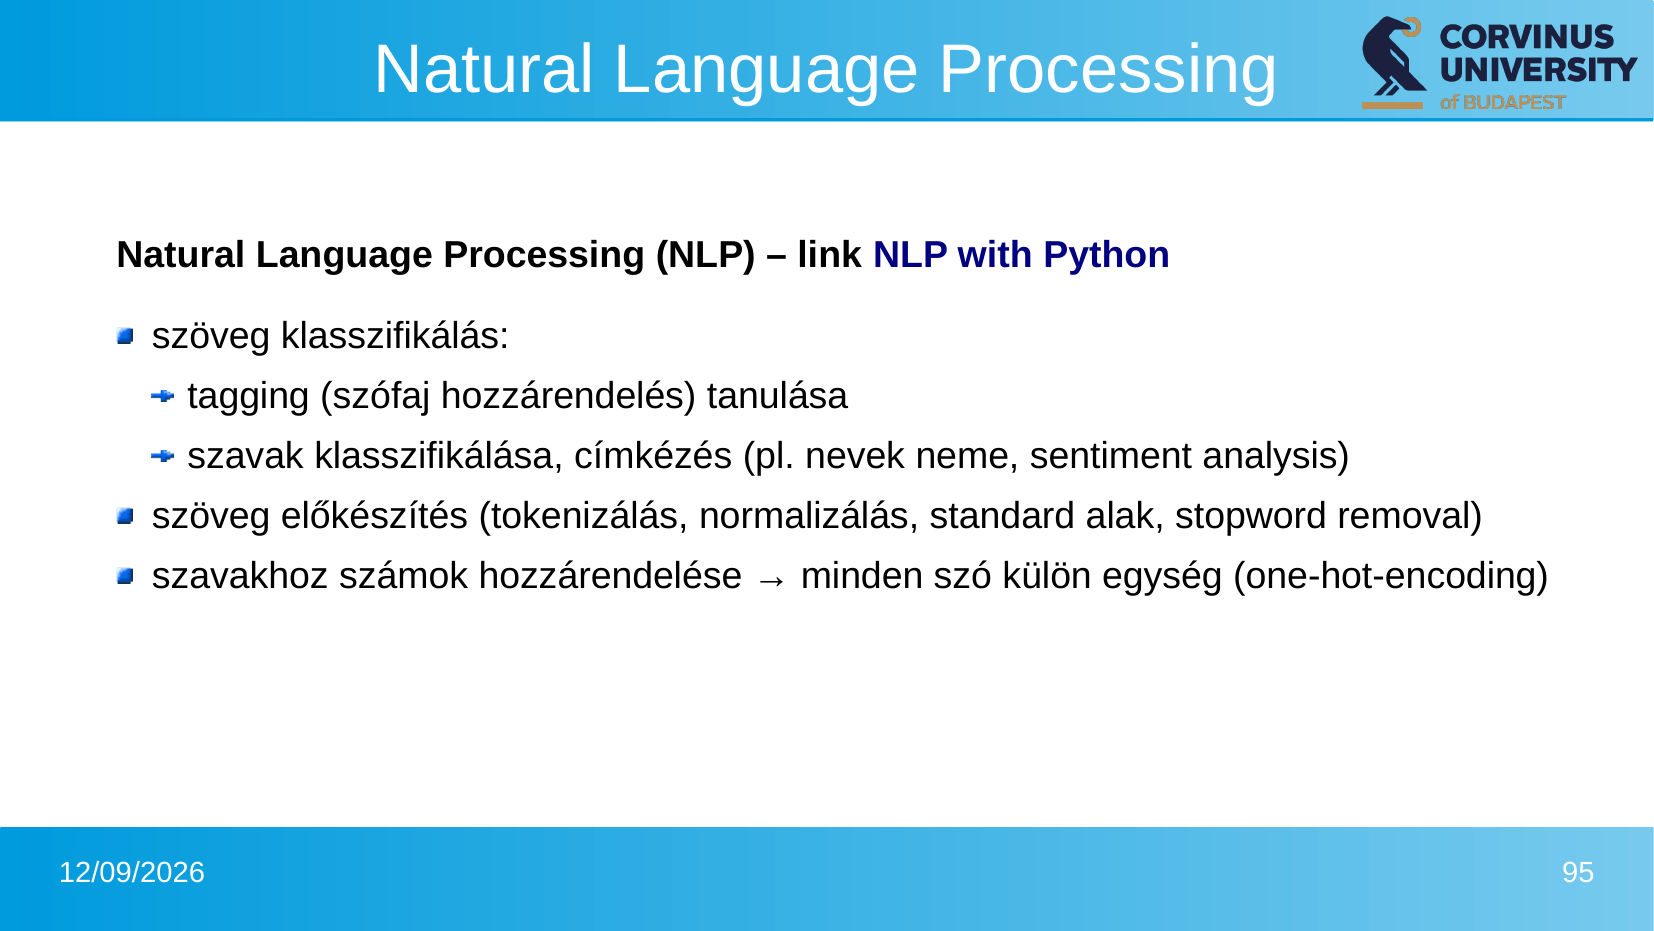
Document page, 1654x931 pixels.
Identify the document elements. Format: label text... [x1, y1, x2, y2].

text_box Natural Language Processing (NLP) – link NLP with Python szöveg klasszifikálás: tagging (szófaj hozzárendelés) tanulása szavak klasszifikálása, címkézés (pl. nevek neme, sentiment analysis) szöveg előkészítés (tokenizálás, normalizálás, standard alak, stopword removal) szavakhoz számok hozzárendelése → minden szó külön egység (one-hot-encoding) [101, 226, 1580, 725]
picture [1362, 16, 1638, 109]
title Natural Language Processing [59, 29, 1362, 108]
